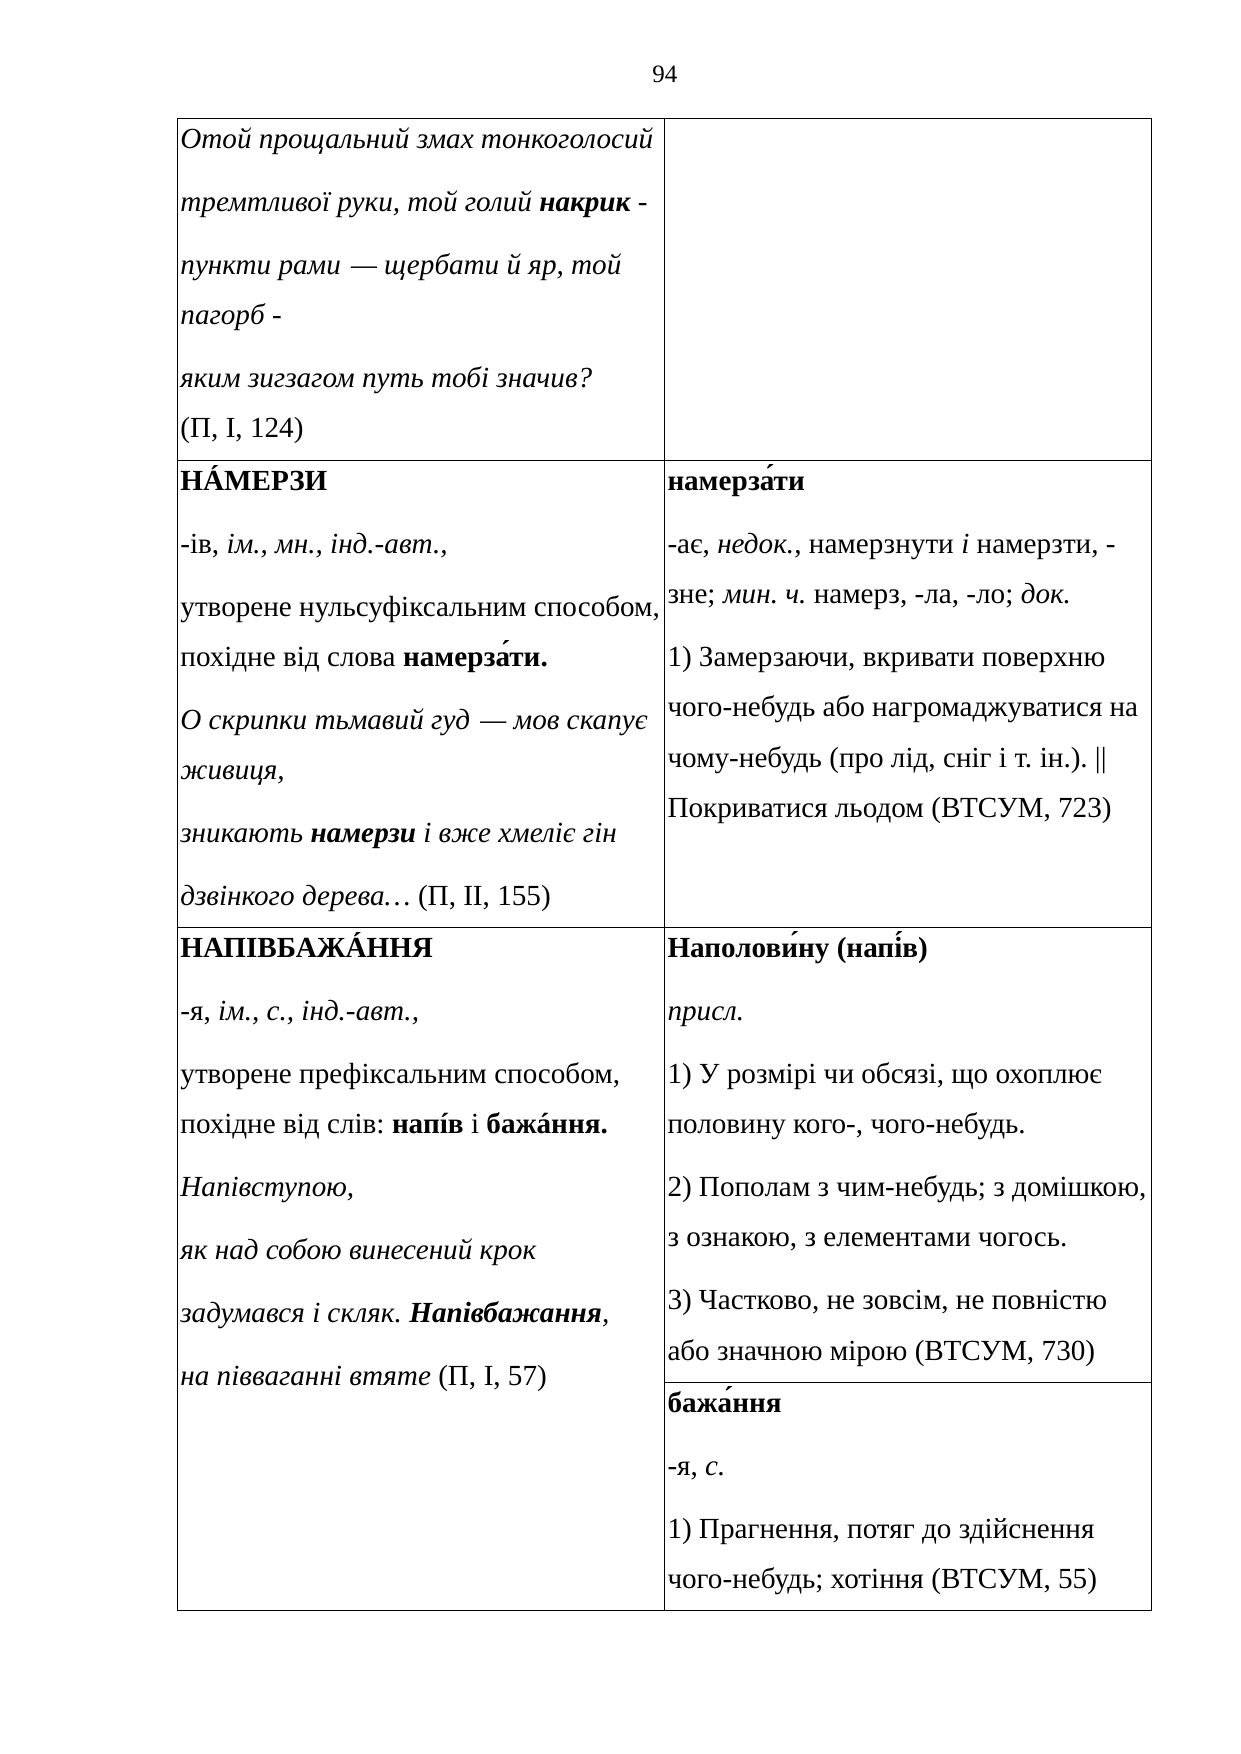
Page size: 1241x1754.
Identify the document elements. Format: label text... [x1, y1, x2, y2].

table_cell НÁМЕРЗИ -ів, ім., мн., інд.-авт., утворене нульсуфіксальним способом, похідне від слова намерза́ти. О скрипки тьмавий гуд — мов скапує живиця, зникають намерзи і вже хмеліє гін дзвінкого дерева… (П, ІІ, 155) [178, 461, 664, 927]
table_cell Отой прощальний змах тонкоголосий тремтливої руки, той голий накрик - пункти рами — щербати й яр, той пагорб - яким зигзагом путь тобі значив? (П, І, 124) [178, 119, 664, 460]
table_cell Наполови́ну (напі́в) присл. 1) У розмірі чи обсязі, що охоплює половину кого-, чого-небудь. 2) Пополам з чим-небудь; з домішкою, з ознакою, з елементами чогось. 3) Частково, не зовсім, не повністю або значною мірою (ВТСУМ, 730) [665, 928, 1151, 1382]
table_cell НАПІВБАЖÁННЯ -я, ім., с., інд.-авт., утворене префіксальним способом, похідне від слів: напíв і бажáння. Напівступою, як над собою винесений крок задумався і скляк. Напівбажання, на півваганні втяте (П, І, 57) [178, 928, 664, 1610]
table_cell намерза́ти -ає, недок., намерзнути і намерзти, -зне; мин. ч. намерз, -ла, -ло; док. 1) Замерзаючи, вкривати поверхню чого-небудь або нагромаджуватися на чому-небудь (про лід, сніг і т. ін.). || Покриватися льодом (ВТСУМ, 723) [665, 461, 1151, 927]
table_cell бажа́ння -я, с. 1) Прагнення, потяг до здійснення чого-небудь; хотіння (ВТСУМ, 55) [665, 1383, 1151, 1610]
table_cell [665, 119, 1151, 460]
